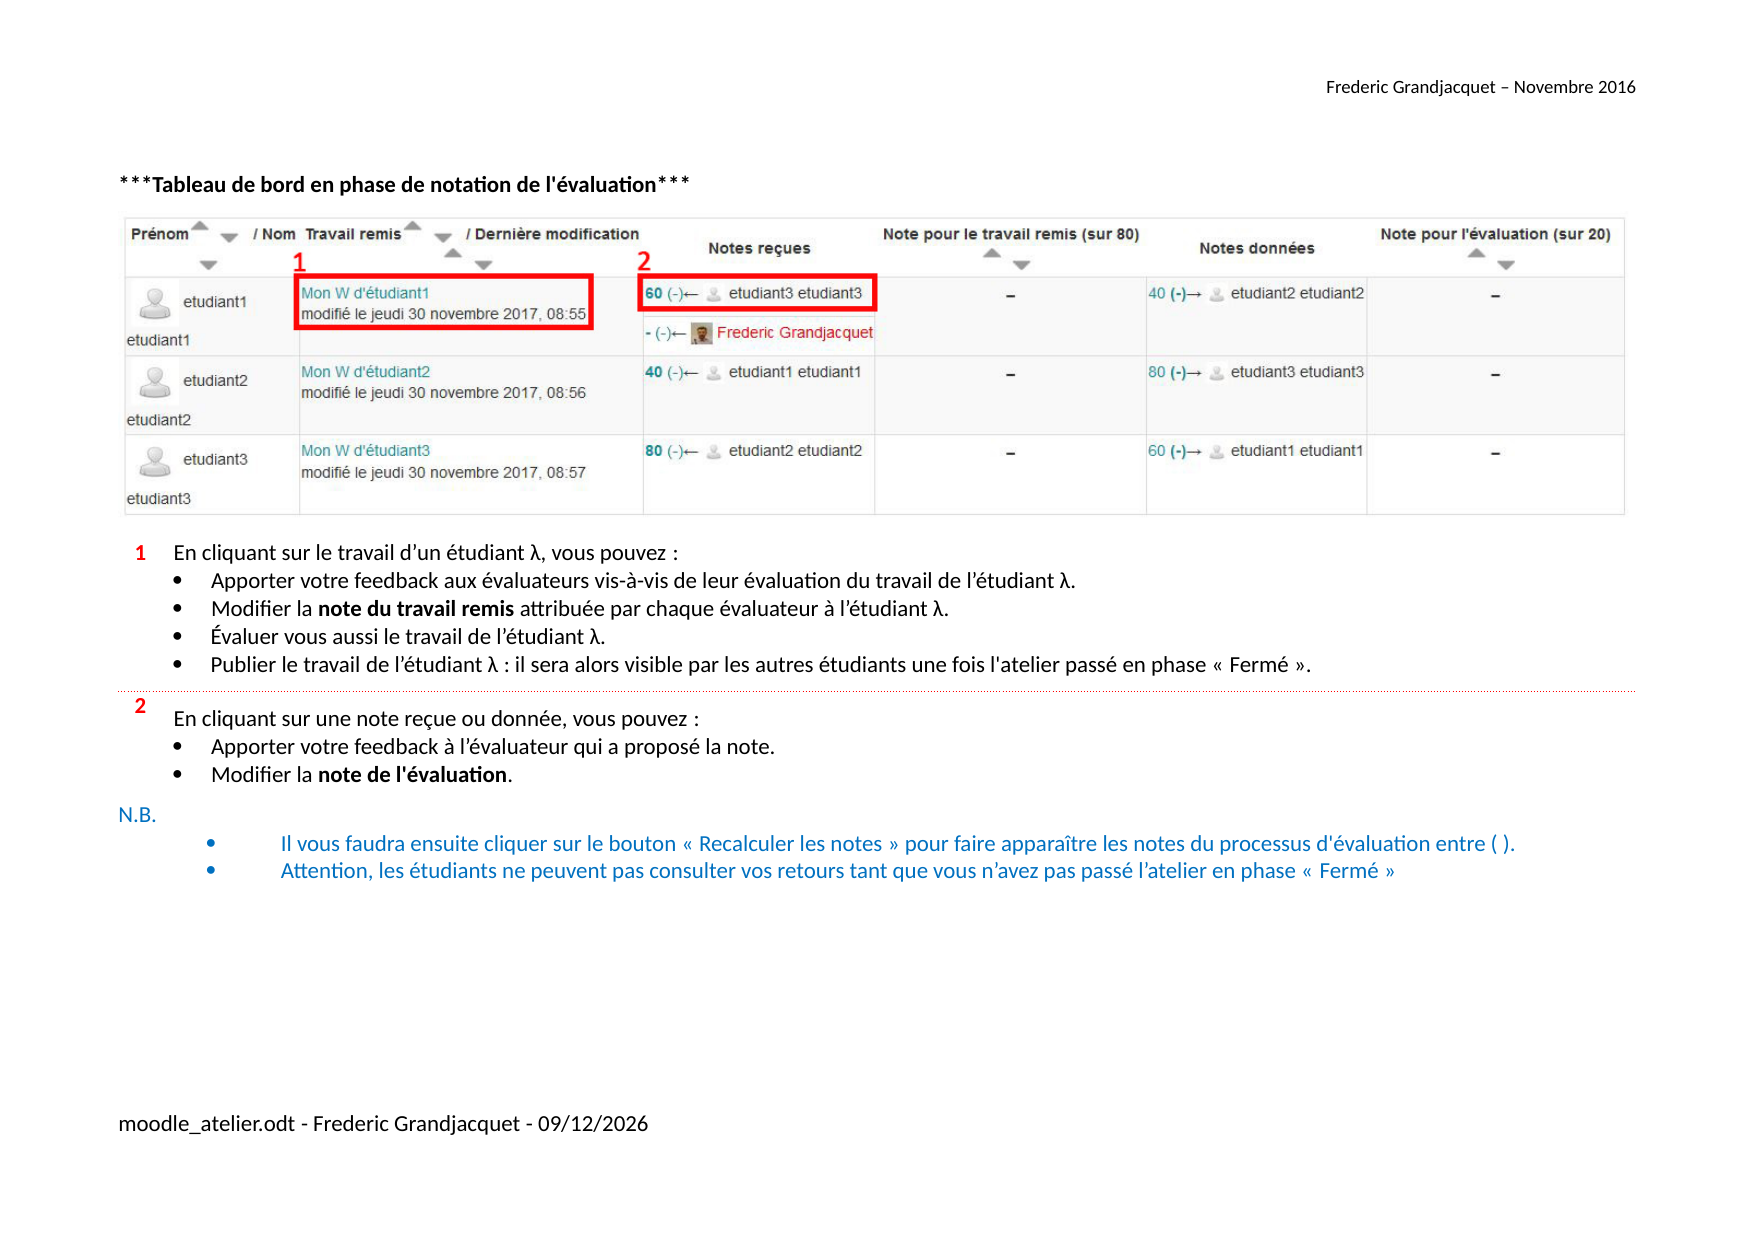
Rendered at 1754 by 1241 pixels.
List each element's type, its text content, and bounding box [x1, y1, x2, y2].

table_header En cliquant sur le travail d’un étudiant λ, vous pouvez : Apporter votre feedback aux évaluateurs vis-à-vis de leur évaluation du travail de l’étudiant λ. Modifier la note du travail remis attribuée par chaque évaluateur à l’étudiant λ. Évaluer vous aussi le travail de l’étudiant λ. Publier le travail de l’étudiant λ : il sera alors visible par les autres étudiants une fois l'atelier passé en phase « Fermé ». [162, 526, 1635, 691]
table_header 1 [118, 526, 162, 691]
list Attention, les étudiants ne peuvent pas consulter vos retours tant que vous n’avez pas passé l’atelier en phase « Fermé » [207, 857, 1626, 885]
table_cell En cliquant sur une note reçue ou donnée, vous pouvez : Apporter votre feedback à l’évaluateur qui a proposé la note. Modifier la note de l'évaluation. [162, 691, 1635, 788]
text N.B. [118, 801, 1626, 829]
list Il vous faudra ensuite cliquer sur le bouton « Recalculer les notes » pour faire apparaître les notes du processus d'évaluation entre ( ). [207, 829, 1626, 857]
table_cell 2 [118, 691, 162, 788]
text ***Tableau de bord en phase de notation de l'évaluation*** [118, 171, 1636, 199]
